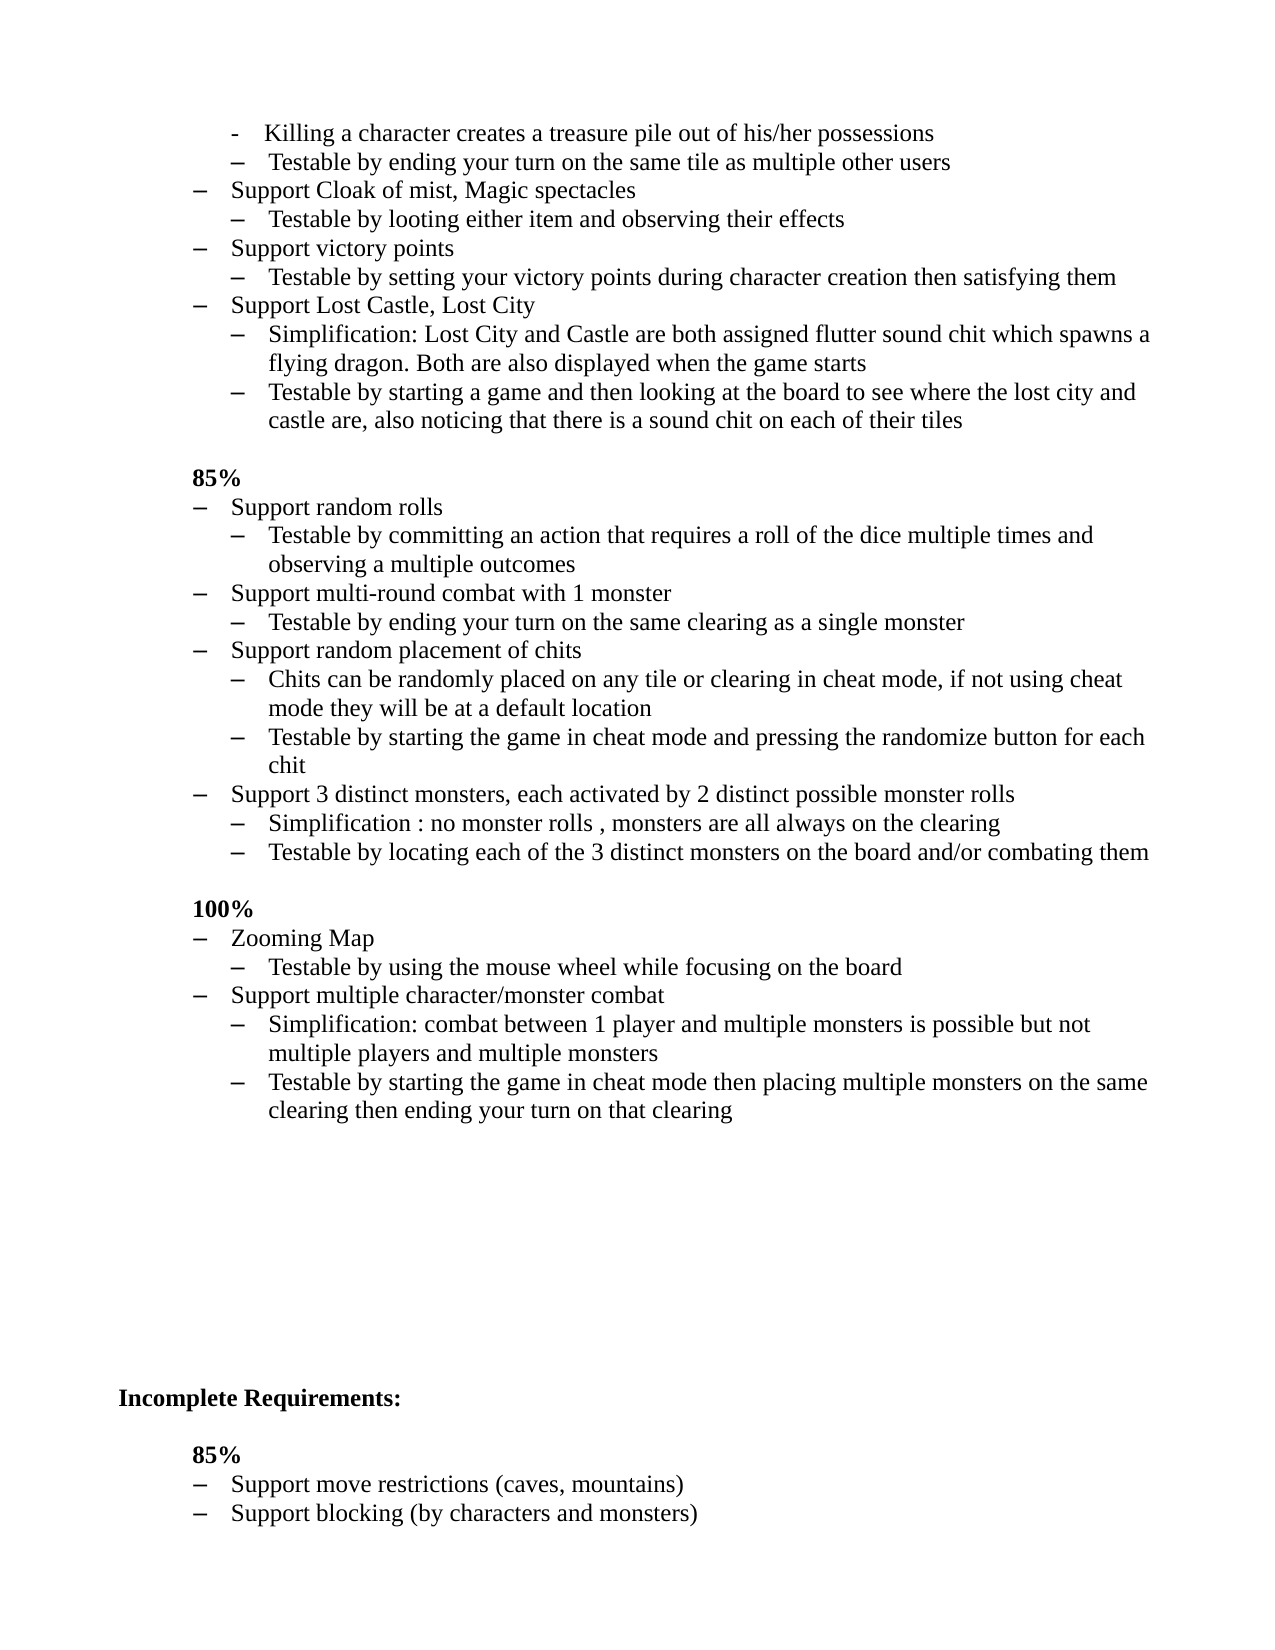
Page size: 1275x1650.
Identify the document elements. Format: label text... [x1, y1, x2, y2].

list Support multi-round combat with 1 monster [193, 578, 1157, 607]
list Simplification : no monster rolls , monsters are all always on the clearing [231, 808, 1157, 837]
list Support random placement of chits [193, 636, 1157, 664]
list Support blocking (by characters and monsters) [193, 1498, 1157, 1527]
text Incomplete Requirements: [118, 1383, 1157, 1412]
list Zooming Map [193, 923, 1157, 952]
list Support Cloak of mist, Magic spectacles [193, 176, 1157, 204]
list Testable by starting a game and then looking at the board to see where the lost city and castle are, also noticing that there is a sound chit on each of their tiles [231, 377, 1157, 434]
list Support 3 distinct monsters, each activated by 2 distinct possible monster rolls [193, 779, 1157, 808]
list Support Lost Castle, Lost City [193, 291, 1157, 319]
list Support random rolls [193, 492, 1157, 521]
list Testable by starting the game in cheat mode then placing multiple monsters on the same clearing then ending your turn on that clearing [231, 1067, 1157, 1124]
list Support move restrictions (caves, mountains) [193, 1469, 1157, 1498]
list Support multiple character/monster combat [193, 981, 1157, 1009]
list Support victory points [193, 233, 1157, 262]
text 100% [118, 894, 1157, 923]
list Testable by committing an action that requires a roll of the dice multiple times and observing a multiple outcomes [231, 521, 1157, 578]
list Simplification: Lost City and Castle are both assigned flutter sound chit which spawns a flying dragon. Both are also displayed when the game starts [231, 319, 1157, 377]
list Testable by locating each of the 3 distinct monsters on the board and/or combating them [231, 837, 1157, 866]
list Testable by ending your turn on the same tile as multiple other users [231, 147, 1157, 176]
list Simplification: combat between 1 player and multiple monsters is possible but not multiple players and multiple monsters [231, 1009, 1157, 1067]
list Testable by looting either item and observing their effects [231, 204, 1157, 233]
text 85% [118, 463, 1157, 492]
list Testable by starting the game in cheat mode and pressing the randomize button for each chit [231, 722, 1157, 779]
list Testable by using the mouse wheel while focusing on the board [231, 952, 1157, 981]
list Testable by ending your turn on the same clearing as a single monster [231, 607, 1157, 636]
list Testable by setting your victory points during character creation then satisfying them [231, 262, 1157, 291]
list - Killing a character creates a treasure pile out of his/her possessions [193, 118, 1157, 147]
list Chits can be randomly placed on any tile or clearing in cheat mode, if not using cheat mode they will be at a default location [231, 664, 1157, 722]
text 85% [118, 1441, 1157, 1469]
